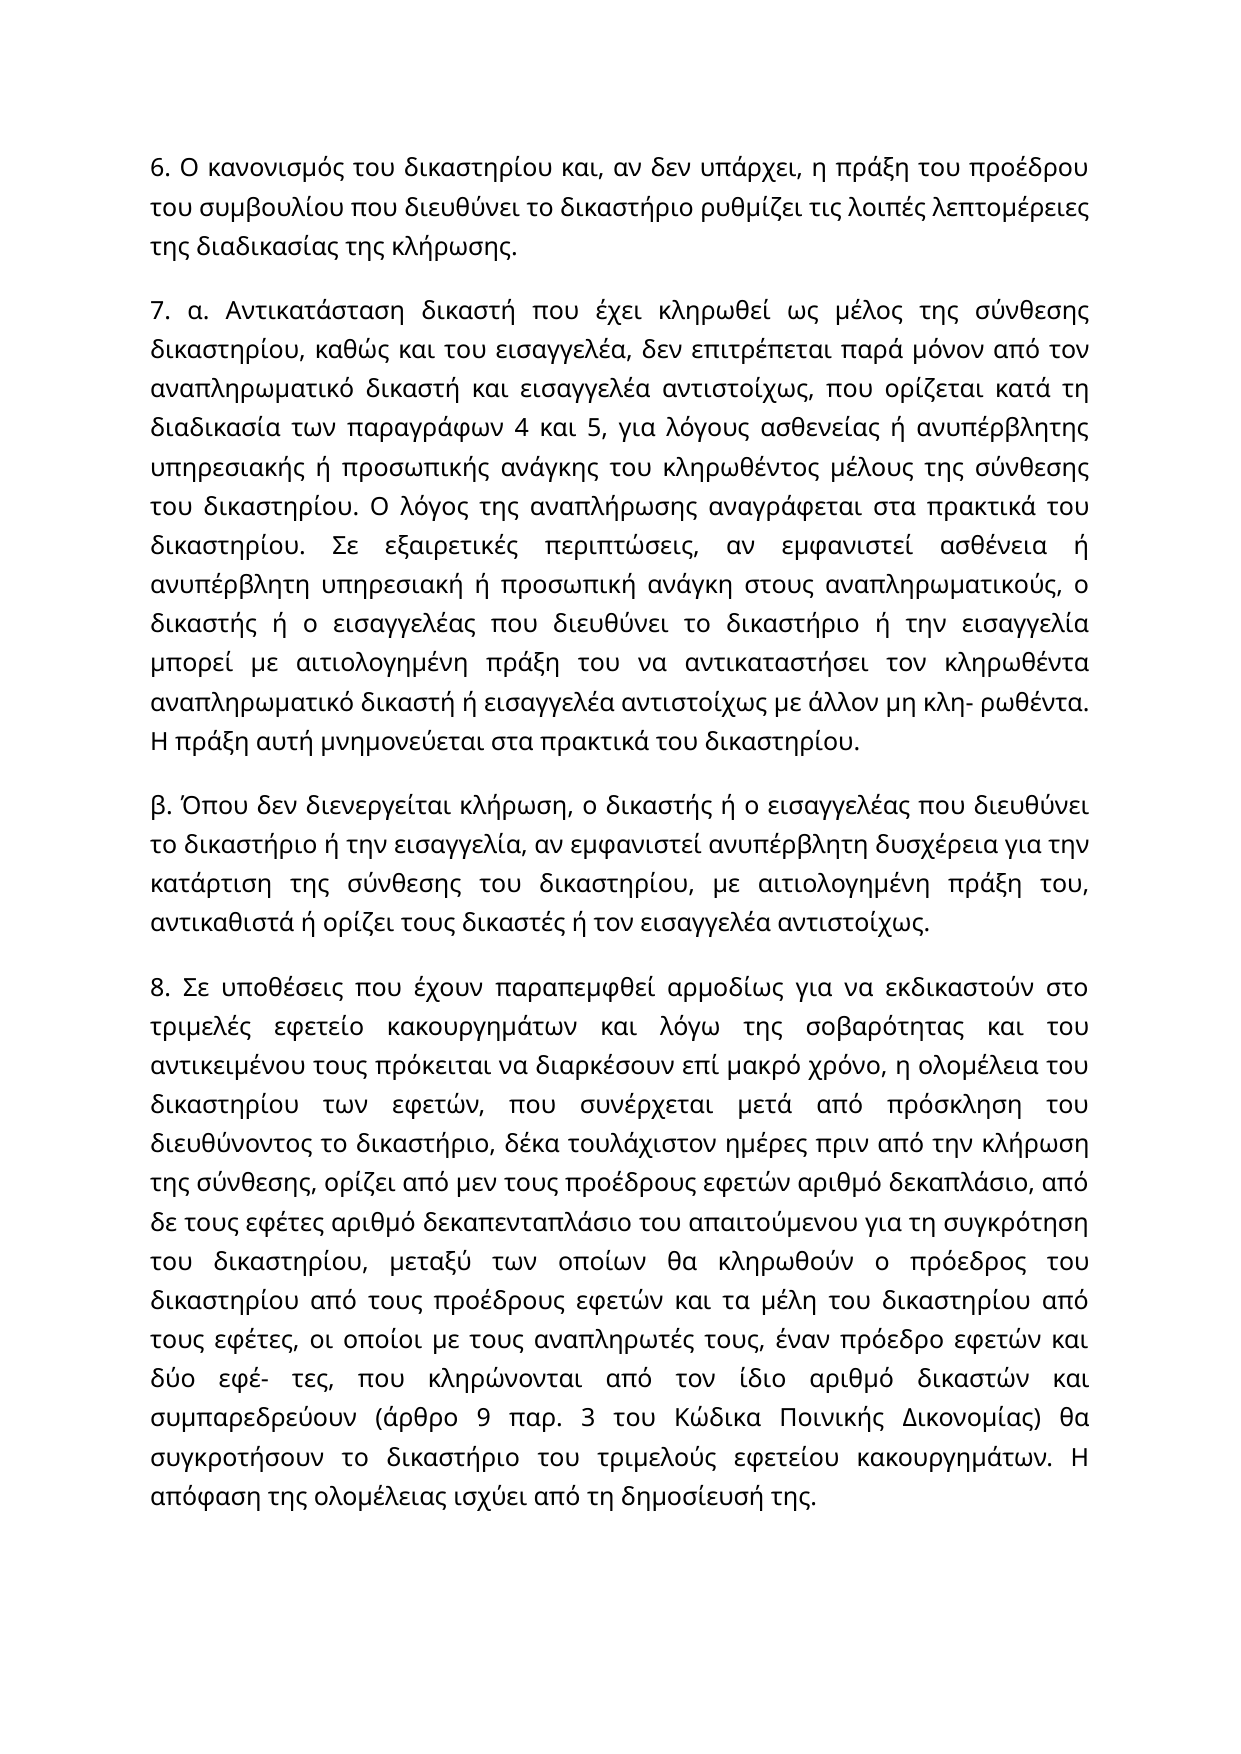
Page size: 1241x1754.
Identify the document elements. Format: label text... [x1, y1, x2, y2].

text 8. Σε υποθέσεις που έχουν παραπεμφθεί αρμοδίως για να εκδικαστούν στο τριμελές εφετείο κακουργημάτων και λόγω της σοβαρότητας και του αντικειμένου τους πρόκειται να διαρκέσουν επί μακρό χρόνο, η ολομέλεια του δικαστηρίου των εφετών, που συνέρχεται μετά από πρόσκληση του διευθύνοντος το δικαστήριο, δέκα τουλάχιστον ημέρες πριν από την κλήρωση της σύνθεσης, ορίζει από μεν τους προέδρους εφετών αριθμό δεκαπλάσιο, από δε τους εφέτες αριθμό δεκαπενταπλάσιο του απαιτούμενου για τη συγκρότηση του δικαστηρίου, μεταξύ των οποίων θα κληρωθούν ο πρόεδρος του δικαστηρίου από τους προέδρους εφετών και τα μέλη του δικαστηρίου από τους εφέτες, οι οποίοι με τους αναπληρωτές τους, έναν πρόεδρο εφετών και δύο εφέ- τες, που κληρώνονται από τον ίδιο αριθμό δικαστών και συμπαρεδρεύουν (άρθρο 9 παρ. 3 του Κώδικα Ποινικής Δικονομίας) θα συγκροτήσουν το δικαστήριο του τριμελούς εφετείου κακουργημάτων. Η απόφαση της ολομέλειας ισχύει από τη δημοσίευσή της. [150, 969, 1090, 1512]
text β. Όπου δεν διενεργείται κλήρωση, ο δικαστής ή ο εισαγγελέας που διευθύνει το δικαστήριο ή την εισαγγελία, αν εμφανιστεί ανυπέρβλητη δυσχέρεια για την κατάρτιση της σύνθεσης του δικαστηρίου, με αιτιολογημένη πράξη του, αντικαθιστά ή ορίζει τους δικαστές ή τον εισαγγελέα αντιστοίχως. [150, 787, 1090, 939]
text 6. Ο κανονισμός του δικαστηρίου και, αν δεν υπάρχει, η πράξη του προέδρου του συμβουλίου που διευθύνει το δικαστήριο ρυθμίζει τις λοιπές λεπτομέρειες της διαδικασίας της κλήρωσης. [150, 150, 1090, 262]
text 7. α. Αντικατάσταση δικαστή που έχει κληρωθεί ως μέλος της σύνθεσης δικαστηρίου, καθώς και του εισαγγελέα, δεν επιτρέπεται παρά μόνον από τον αναπληρωματικό δικαστή και εισαγγελέα αντιστοίχως, που ορίζεται κατά τη διαδικασία των παραγράφων 4 και 5, για λόγους ασθενείας ή ανυπέρβλητης υπηρεσιακής ή προσωπικής ανάγκης του κληρωθέντος μέλους της σύνθεσης του δικαστηρίου. Ο λόγος της αναπλήρωσης αναγράφεται στα πρακτικά του δικαστηρίου. Σε εξαιρετικές περιπτώσεις, αν εμφανιστεί ασθένεια ή ανυπέρβλητη υπηρεσιακή ή προσωπική ανάγκη στους αναπληρωματικούς, ο δικαστής ή ο εισαγγελέας που διευθύνει το δικαστήριο ή την εισαγγελία μπορεί με αιτιολογημένη πράξη του να αντικαταστήσει τον κληρωθέντα αναπληρωματικό δικαστή ή εισαγγελέα αντιστοίχως με άλλον μη κλη- ρωθέντα. Η πράξη αυτή μνημονεύεται στα πρακτικά του δικαστηρίου. [150, 292, 1090, 757]
